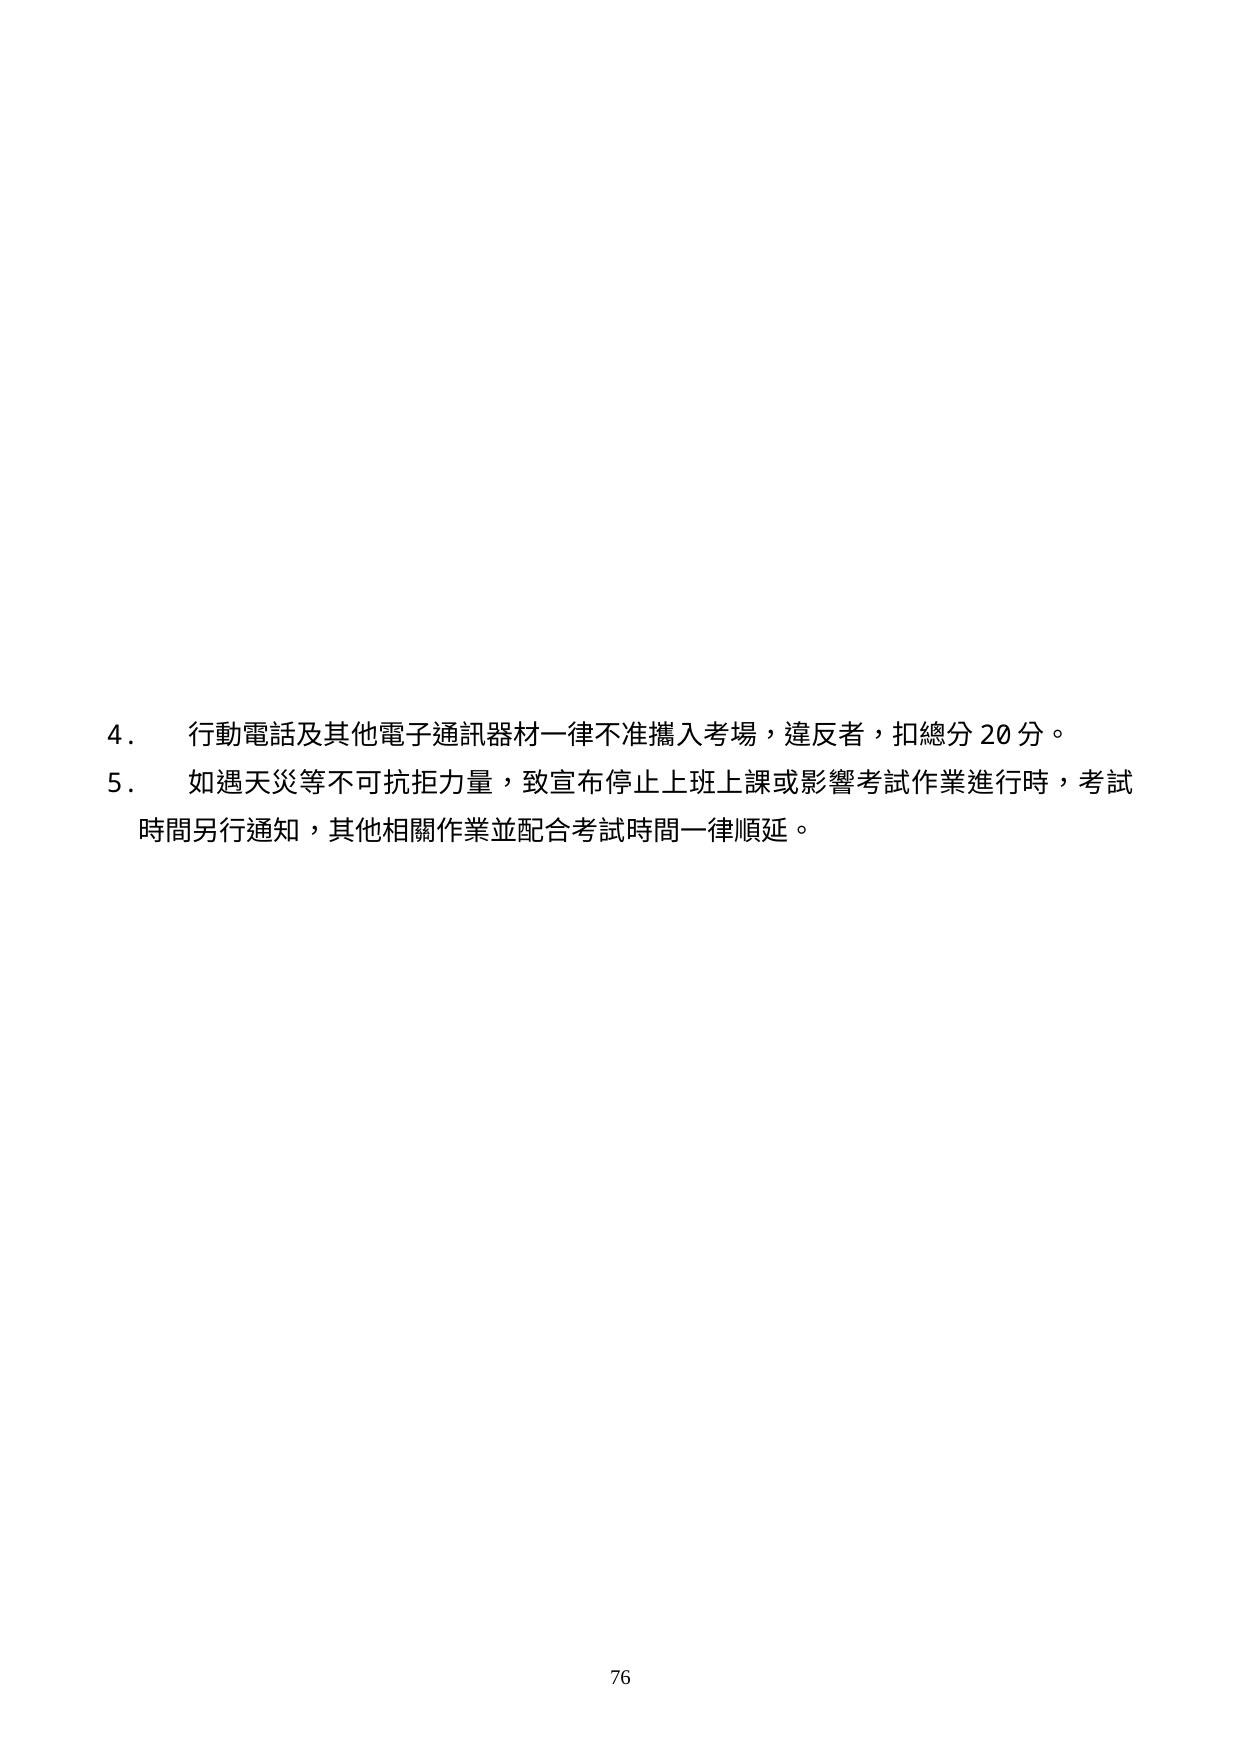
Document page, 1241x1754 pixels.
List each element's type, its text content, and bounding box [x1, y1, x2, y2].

list 如遇天災等不可抗拒力量，致宣布停止上班上課或影響考試作業進行時，考試時間另行通知，其他相關作業並配合考試時間一律順延。 [106, 754, 1134, 850]
list 行動電話及其他電子通訊器材一律不准攜入考場，違反者，扣總分20分。 [106, 706, 1134, 754]
